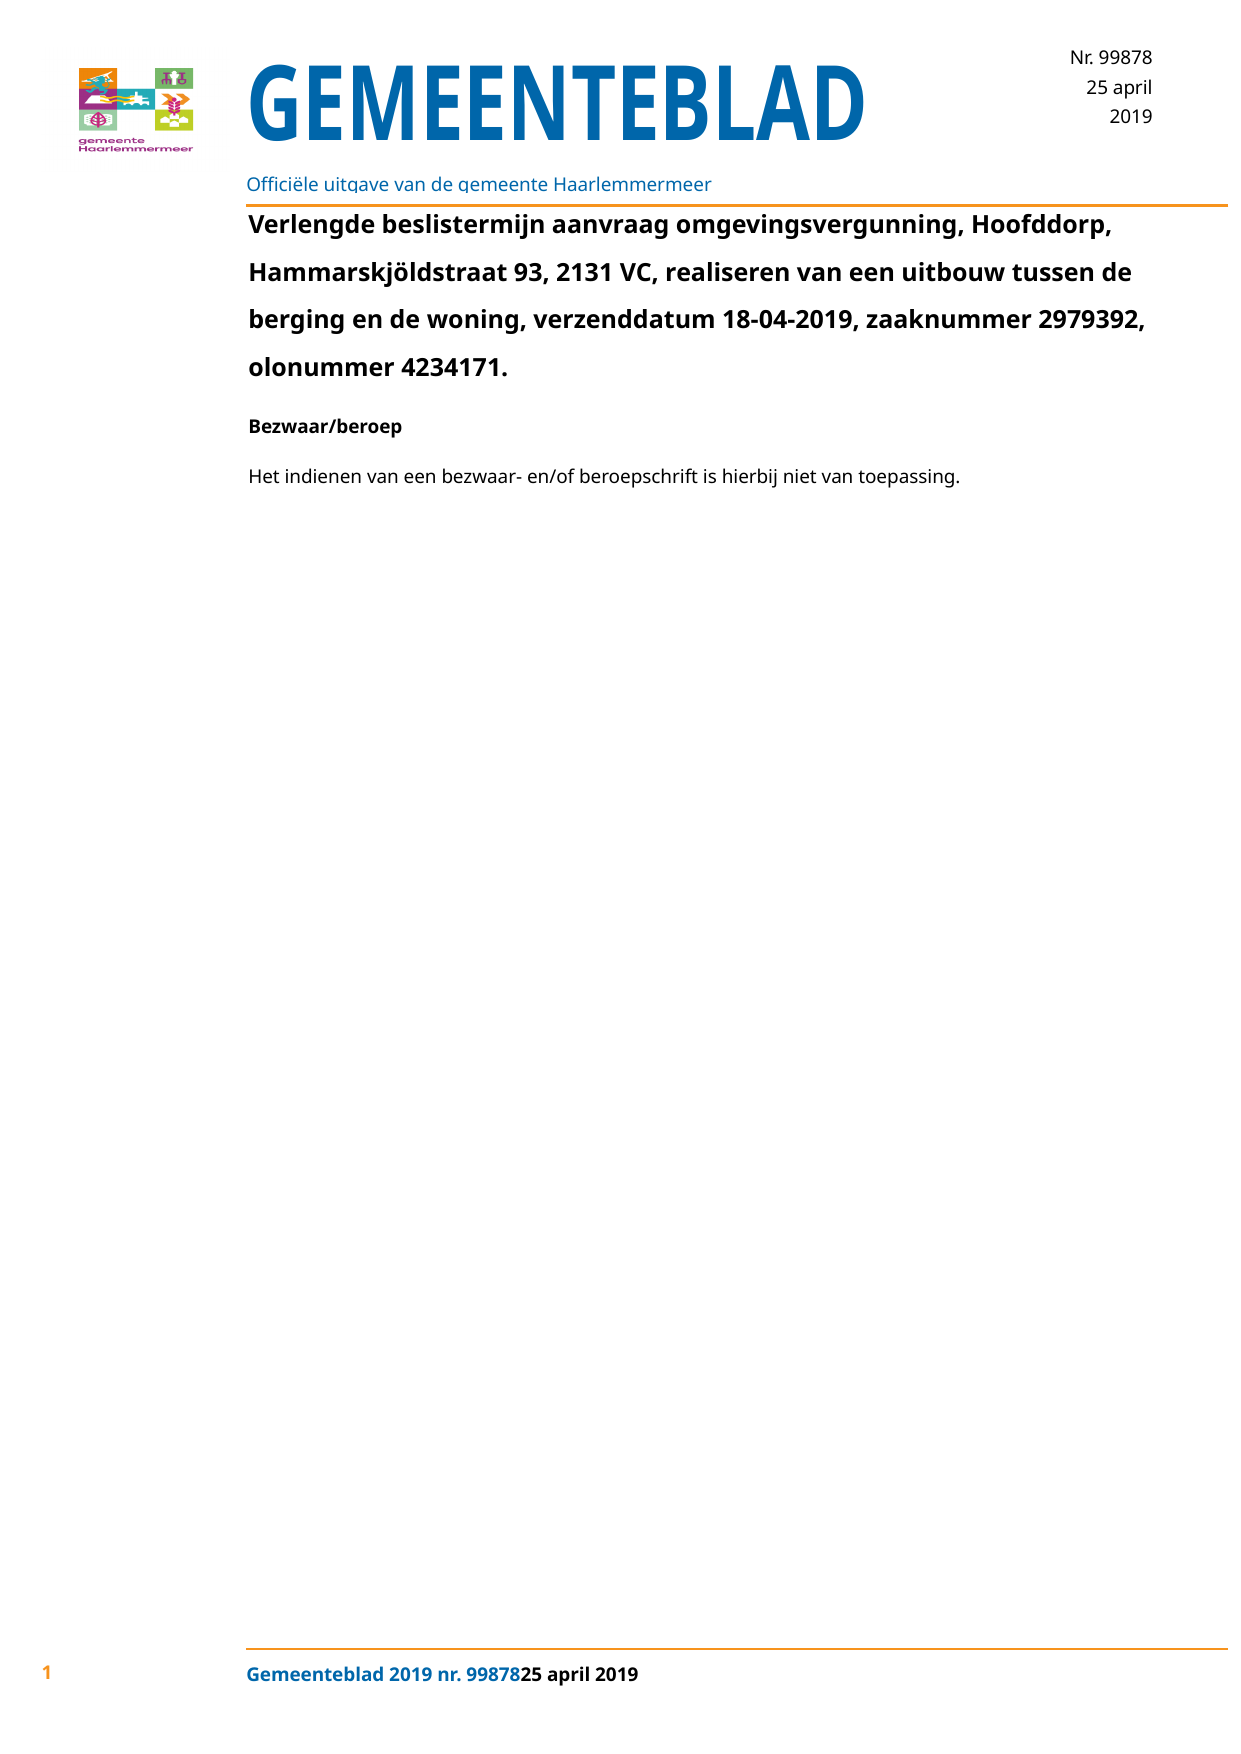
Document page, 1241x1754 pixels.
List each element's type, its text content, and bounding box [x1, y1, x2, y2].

picture [41, 47, 231, 172]
text Verlengde beslistermijn aanvraag omgevingsvergunning, Hoofddorp, Hammarskjöldstraat 93, 2131 VC, realiseren van een uitbouw tussen de berging en de woning, verzenddatum 18-04-2019, zaaknummer 2979392, olonummer 4234171. [248, 207, 1152, 384]
text Het indienen van een bezwaar- en/of beroepschrift is hierbij niet van toepassing. [248, 463, 1152, 489]
text Bezwaar/beroep [248, 413, 1152, 439]
